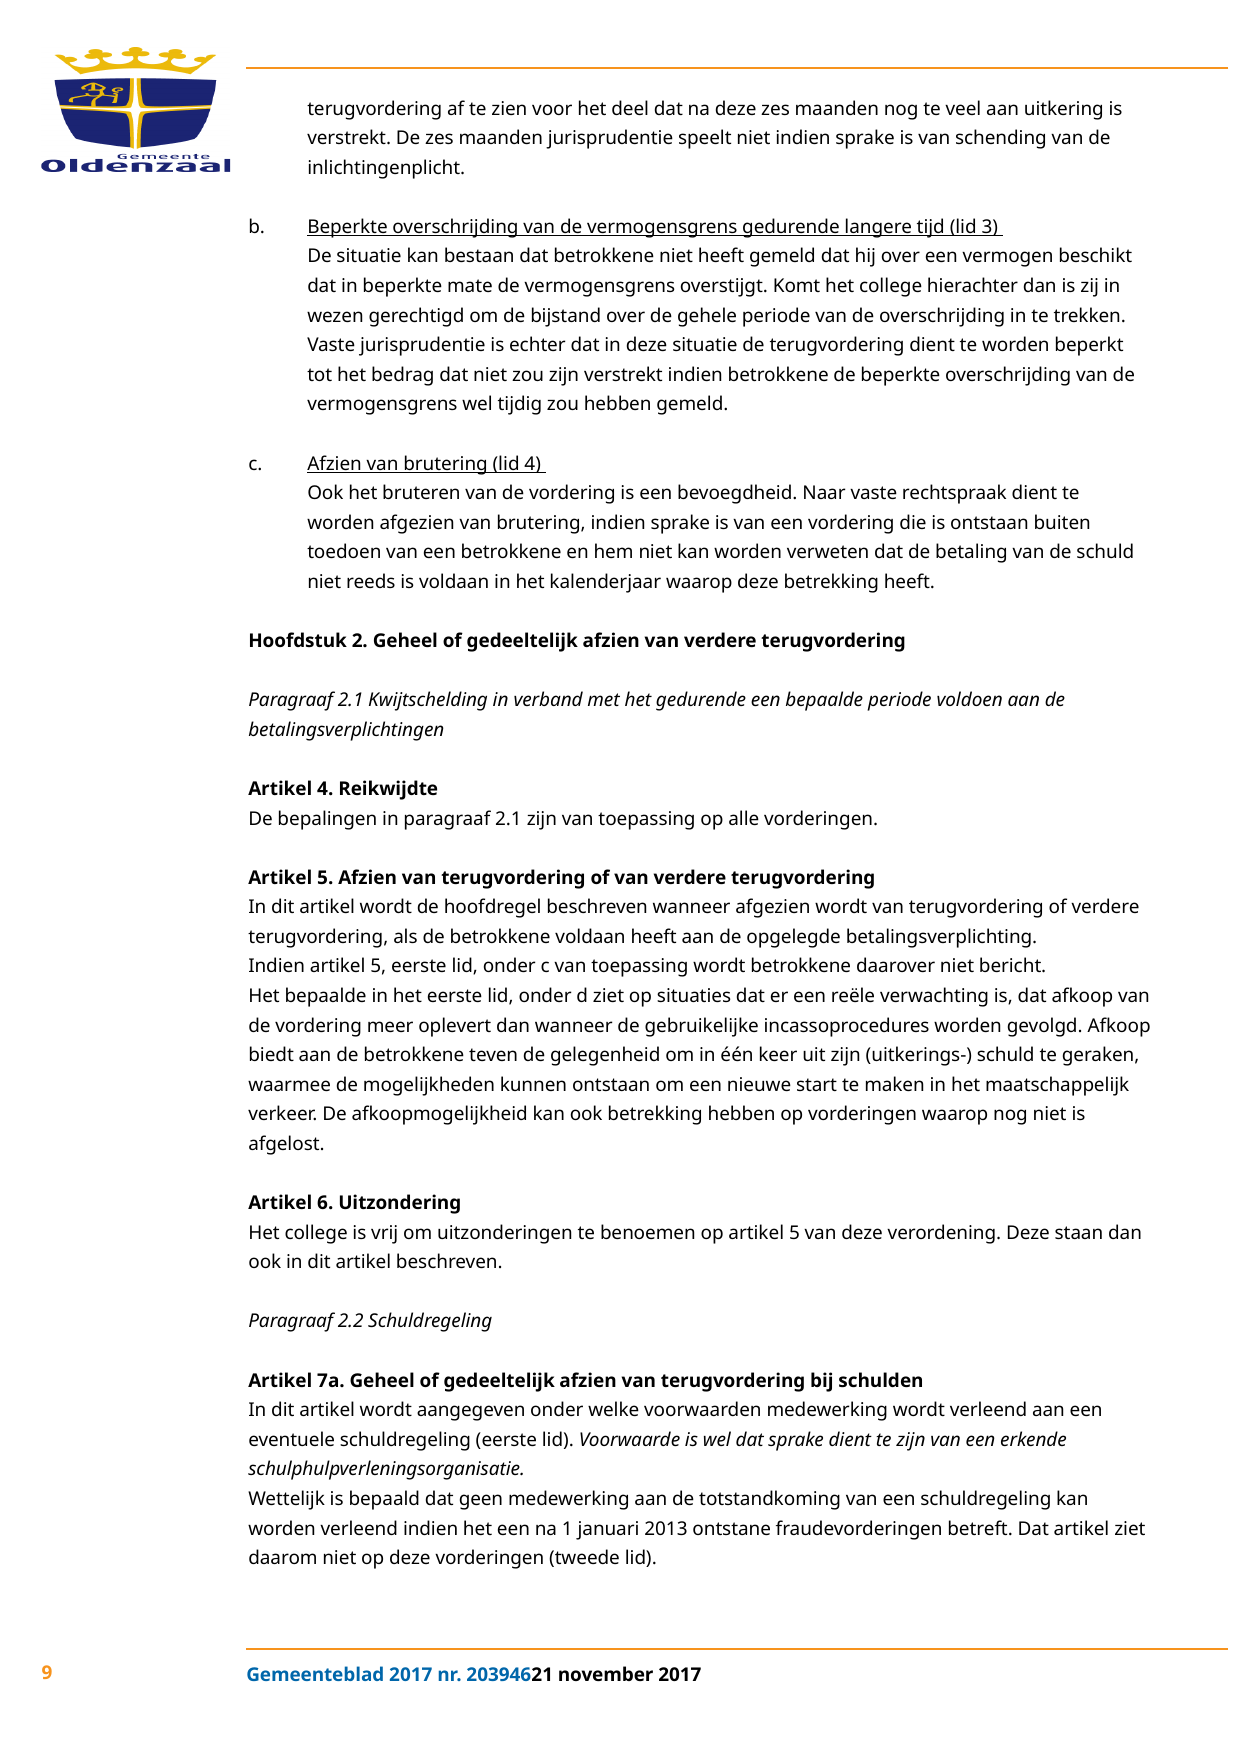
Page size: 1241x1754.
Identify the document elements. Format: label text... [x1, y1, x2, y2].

text Artikel 6. Uitzondering [248, 1189, 1152, 1215]
text Artikel 4. Reikwijdte [248, 775, 1152, 801]
text De bepalingen in paragraaf 2.1 zijn van toepassing op alle vorderingen. [248, 805, 1152, 831]
text Het bepaalde in het eerste lid, onder d ziet op situaties dat er een reële verwachting is, dat afkoop van de vordering meer oplevert dan wanneer de gebruikelijke incassoprocedures worden gevolgd. Afkoop biedt aan de betrokkene teven de gelegenheid om in één keer uit zijn (uitkerings-) schuld te geraken, waarmee de mogelijkheden kunnen ontstaan om een nieuwe start te maken in het maatschappelijk verkeer. De afkoopmogelijkheid kan ook betrekking hebben op vorderingen waarop nog niet is afgelost. [248, 982, 1152, 1156]
text In dit artikel wordt de hoofdregel beschreven wanneer afgezien wordt van terugvordering of verdere terugvordering, als de betrokkene voldaan heeft aan de opgelegde betalingsverplichting. [248, 893, 1152, 949]
text Paragraaf 2.1 Kwijtschelding in verband met het gedurende een bepaalde periode voldoen aan de betalingsverplichtingen [248, 686, 1152, 742]
list Ook het bruteren van de vordering is een bevoegdheid. Naar vaste rechtspraak dient te worden afgezien van brutering, indien sprake is van een vordering die is ontstaan buiten toedoen van een betrokkene en hem niet kan worden verweten dat de betaling van de schuld niet reeds is voldaan in het kalenderjaar waarop deze betrekking heeft. [248, 479, 1152, 594]
text Hoofdstuk 2. Geheel of gedeeltelijk afzien van verdere terugvordering [248, 627, 1152, 653]
text Indien artikel 5, eerste lid, onder c van toepassing wordt betrokkene daarover niet bericht. [248, 953, 1152, 978]
list terugvordering af te zien voor het deel dat na deze zes maanden nog te veel aan uitkering is verstrekt. De zes maanden jurisprudentie speelt niet indien sprake is van schending van de inlichtingenplicht. [248, 95, 1152, 180]
list Afzien van brutering (lid 4) [248, 450, 1152, 476]
text In dit artikel wordt aangegeven onder welke voorwaarden medewerking wordt verleend aan een eventuele schuldregeling (eerste lid). Voorwaarde is wel dat sprake dient te zijn van een erkende schulphulpverleningsorganisatie. [248, 1396, 1152, 1481]
text Wettelijk is bepaald dat geen medewerking aan de totstandkoming van een schuldregeling kan worden verleend indien het een na 1 januari 2013 ontstane fraudevorderingen betreft. Dat artikel ziet daarom niet op deze vorderingen (tweede lid). [248, 1485, 1152, 1570]
text Artikel 7a. Geheel of gedeeltelijk afzien van terugvordering bij schulden [248, 1367, 1152, 1393]
picture [41, 47, 231, 172]
text Paragraaf 2.2 Schuldregeling [248, 1308, 1152, 1333]
text Het college is vrij om uitzonderingen te benoemen op artikel 5 van deze verordening. Deze staan dan ook in dit artikel beschreven. [248, 1219, 1152, 1274]
list Beperkte overschrijding van de vermogensgrens gedurende langere tijd (lid 3) [248, 213, 1152, 239]
list De situatie kan bestaan dat betrokkene niet heeft gemeld dat hij over een vermogen beschikt dat in beperkte mate de vermogensgrens overstijgt. Komt het college hierachter dan is zij in wezen gerechtigd om de bijstand over de gehele periode van de overschrijding in te trekken. Vaste jurisprudentie is echter dat in deze situatie de terugvordering dient te worden beperkt tot het bedrag dat niet zou zijn verstrekt indien betrokkene de beperkte overschrijding van de vermogensgrens wel tijdig zou hebben gemeld. [248, 243, 1152, 416]
text Artikel 5. Afzien van terugvordering of van verdere terugvordering [248, 864, 1152, 890]
